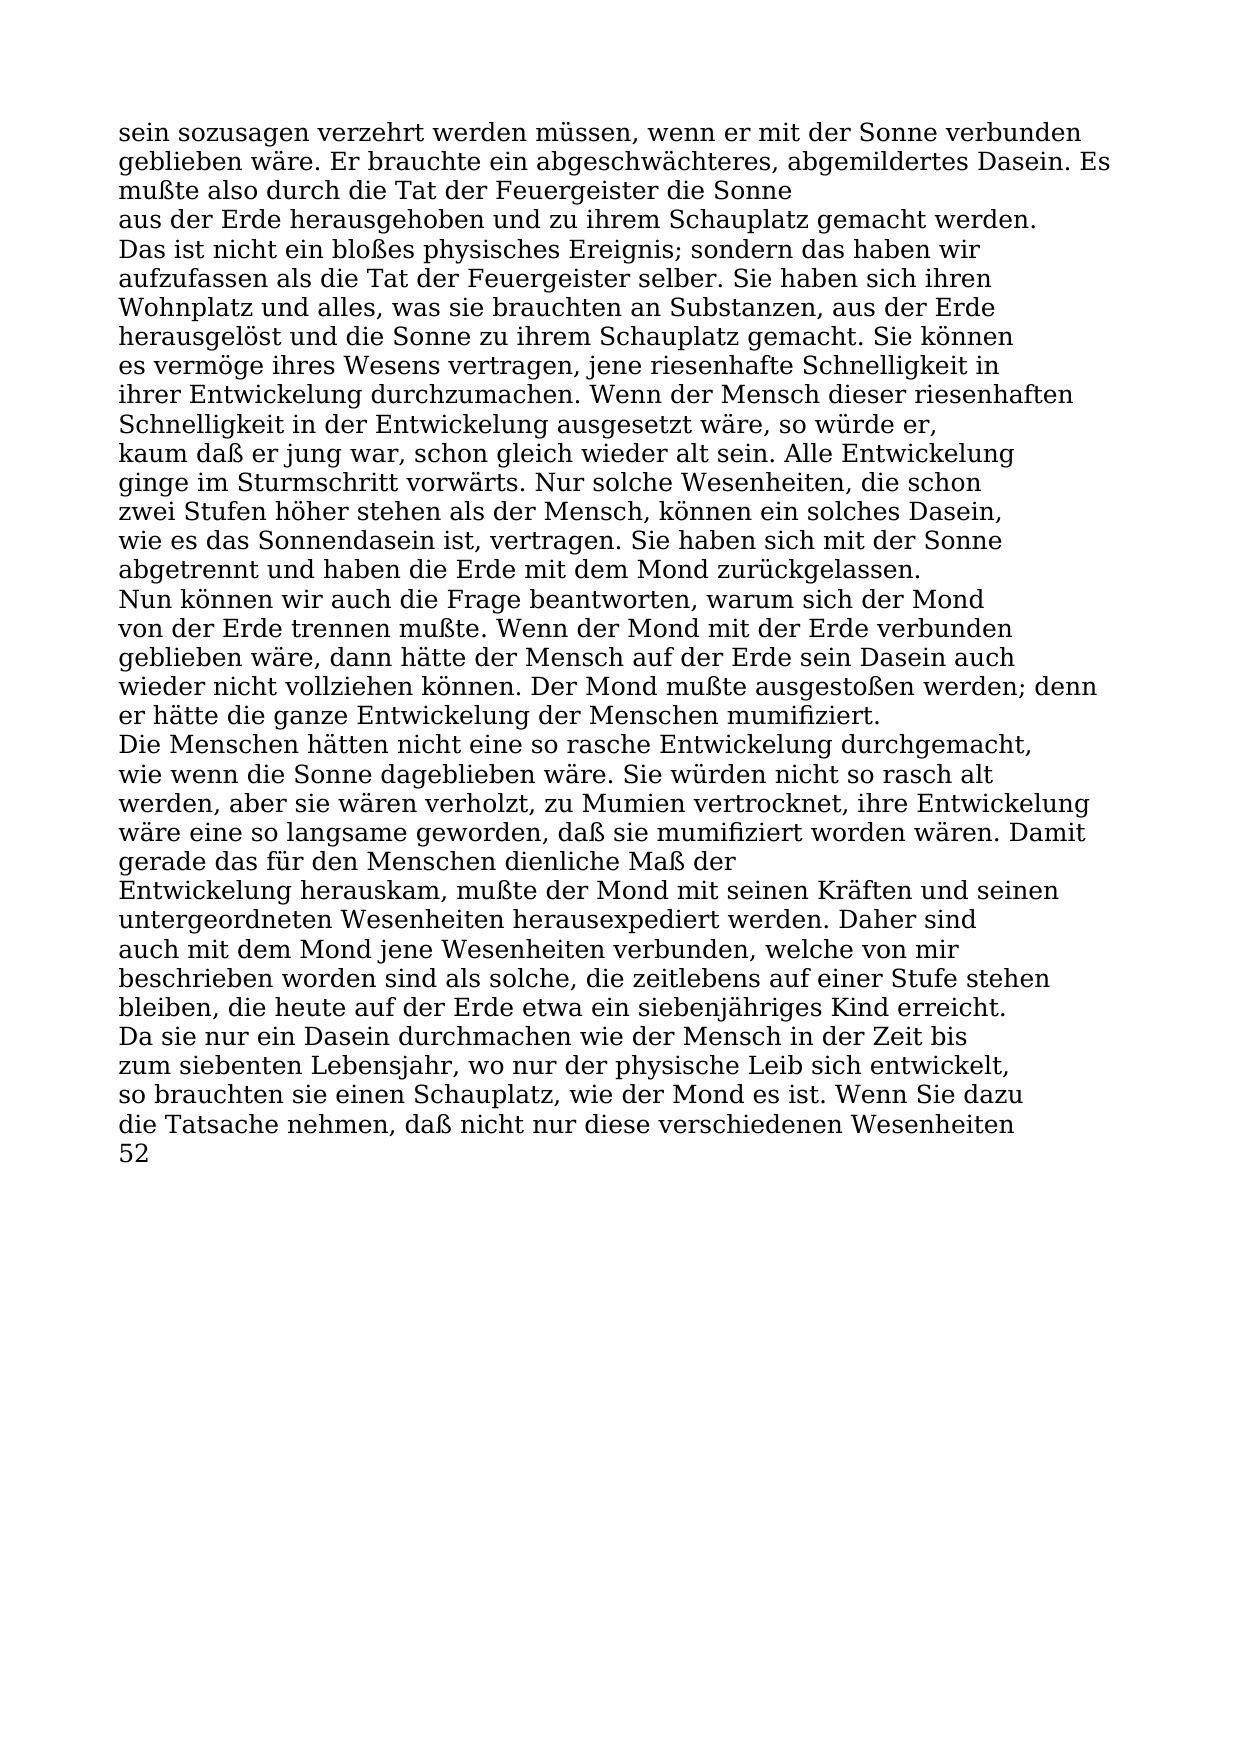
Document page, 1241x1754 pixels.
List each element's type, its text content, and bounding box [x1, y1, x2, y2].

text zum siebenten Lebensjahr, wo nur der physische Leib sich entwickelt, [118, 1051, 1122, 1081]
text Nun können wir auch die Frage beantworten, warum sich der Mond [118, 585, 1122, 614]
text zwei Stufen höher stehen als der Mensch, können ein solches Dasein, [118, 497, 1122, 526]
text Die Menschen hätten nicht eine so rasche Entwickelung durchgemacht, [118, 731, 1122, 760]
text herausgelöst und die Sonne zu ihrem Schauplatz gemacht. Sie können [118, 322, 1122, 351]
text geblieben wäre, dann hätte der Mensch auf der Erde sein Dasein auch [118, 643, 1122, 672]
text abgetrennt und haben die Erde mit dem Mond zurückgelassen. [118, 556, 1122, 585]
text wie wenn die Sonne dageblieben wäre. Sie würden nicht so rasch alt [118, 760, 1122, 789]
text auch mit dem Mond jene Wesenheiten verbunden, welche von mir beschrieben worden sind als solche, die zeitlebens auf einer Stufe stehen [118, 935, 1122, 993]
text kaum daß er jung war, schon gleich wieder alt sein. Alle Entwickelung [118, 439, 1122, 468]
text Das ist nicht ein bloßes physisches Ereignis; sondern das haben wir [118, 235, 1122, 264]
text aus der Erde herausgehoben und zu ihrem Schauplatz gemacht werden. [118, 206, 1122, 235]
text ihrer Entwickelung durchzumachen. Wenn der Mensch dieser riesenhaften Schnelligkeit in der Entwickelung ausgesetzt wäre, so würde er, [118, 381, 1122, 439]
text wie es das Sonnendasein ist, vertragen. Sie haben sich mit der Sonne [118, 526, 1122, 556]
text ginge im Sturmschritt vorwärts. Nur solche Wesenheiten, die schon [118, 468, 1122, 497]
text Entwickelung herauskam, mußte der Mond mit seinen Kräften und seinen untergeordneten Wesenheiten herausexpediert werden. Daher sind [118, 876, 1122, 935]
text 52 [118, 1139, 1122, 1168]
text Da sie nur ein Dasein durchmachen wie der Mensch in der Zeit bis [118, 1022, 1122, 1051]
text so brauchten sie einen Schauplatz, wie der Mond es ist. Wenn Sie dazu [118, 1081, 1122, 1110]
text von der Erde trennen mußte. Wenn der Mond mit der Erde verbunden [118, 614, 1122, 643]
text sein sozusagen verzehrt werden müssen, wenn er mit der Sonne verbunden geblieben wäre. Er brauchte ein abgeschwächteres, abgemildertes Dasein. Es mußte also durch die Tat der Feuergeister die Sonne [118, 118, 1122, 206]
text die Tatsache nehmen, daß nicht nur diese verschiedenen Wesenheiten [118, 1110, 1122, 1139]
text es vermöge ihres Wesens vertragen, jene riesenhafte Schnelligkeit in [118, 351, 1122, 381]
text Wohnplatz und alles, was sie brauchten an Substanzen, aus der Erde [118, 293, 1122, 322]
text bleiben, die heute auf der Erde etwa ein siebenjähriges Kind erreicht. [118, 993, 1122, 1022]
text werden, aber sie wären verholzt, zu Mumien vertrocknet, ihre Entwickelung wäre eine so langsame geworden, daß sie mumifiziert worden wären. Damit gerade das für den Menschen dienliche Maß der [118, 789, 1122, 876]
text aufzufassen als die Tat der Feuergeister selber. Sie haben sich ihren [118, 264, 1122, 293]
text wieder nicht vollziehen können. Der Mond mußte ausgestoßen werden; denn er hätte die ganze Entwickelung der Menschen mumifiziert. [118, 672, 1122, 731]
